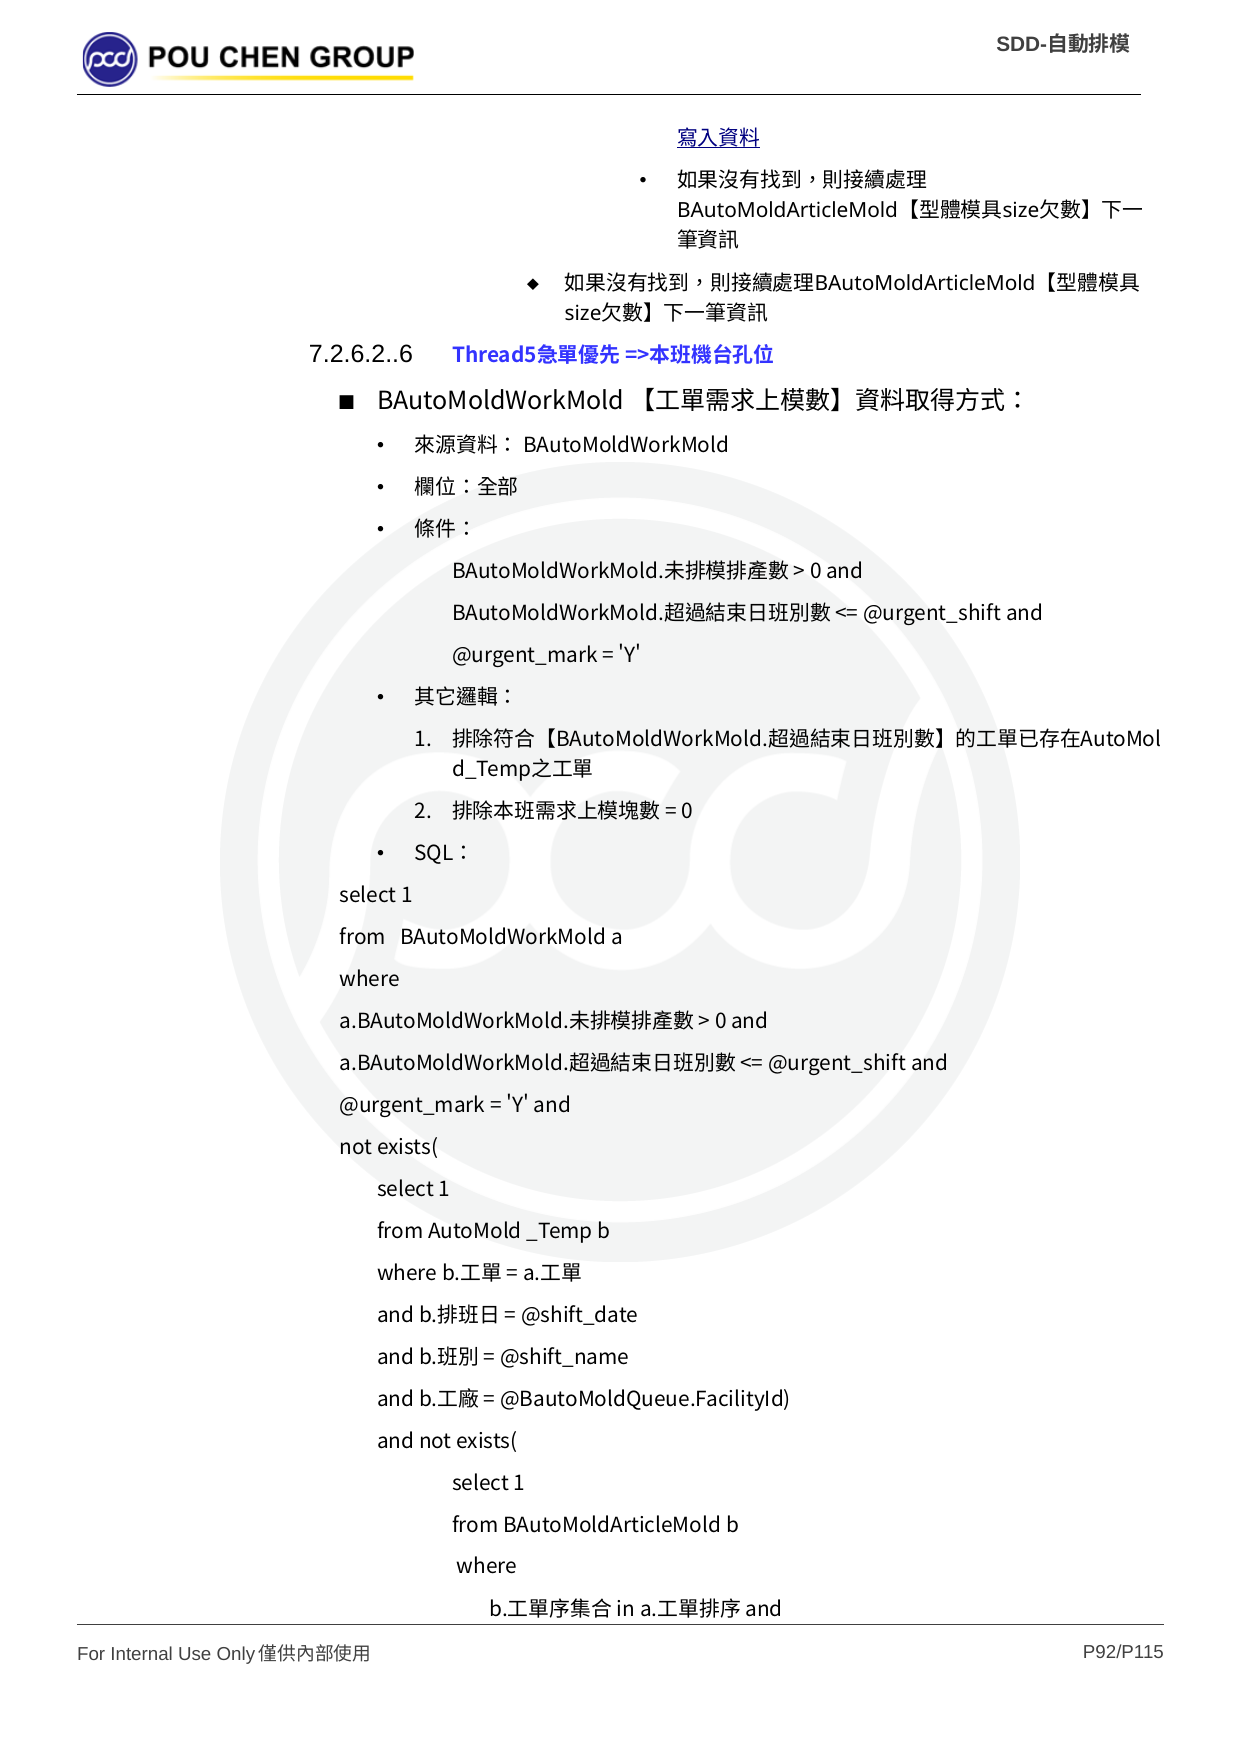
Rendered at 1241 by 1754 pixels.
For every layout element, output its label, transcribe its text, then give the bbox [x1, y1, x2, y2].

list BAutoMoldWorkMold 【工單需求上模數】資料取得方式： [339, 380, 1163, 416]
list Thread5急單優先 =>本班機台孔位 [302, 338, 1163, 368]
list not exists( [302, 1130, 1163, 1160]
list where b.工單 = a.工單 [339, 1256, 1163, 1286]
list 其它邏輯： [377, 680, 1163, 710]
list select 1 [302, 878, 1163, 908]
list from BAutoMoldWorkMold a [302, 920, 1163, 950]
list @urgent_mark = 'Y' [414, 638, 1163, 668]
list select 1 [339, 1172, 1163, 1202]
list a.BAutoMoldWorkMold.未排模排產數 > 0 and [302, 1004, 1163, 1034]
list 來源資料： BAutoMoldWorkMold [377, 428, 1163, 458]
text from BAutoMoldArticleMold b [77, 1508, 1163, 1538]
list 如果沒有找到，則接續處理BAutoMoldArticleMold【型體模具size欠數】下一筆資訊 [527, 266, 1163, 326]
list and b.排班日 = @shift_date [339, 1298, 1163, 1328]
list 排除本班需求上模塊數 = 0 [414, 794, 1163, 824]
list and b.班別 = @shift_name [339, 1340, 1163, 1370]
list from AutoMold _Temp b [339, 1214, 1163, 1244]
list b.工單序集合 in a.工單排序 and [452, 1592, 1163, 1622]
picture [82, 32, 414, 87]
text select 1 [77, 1466, 1163, 1496]
picture [220, 462, 1021, 1263]
list 寫入資料 [639, 123, 1163, 151]
list where [302, 962, 1163, 992]
list a.BAutoMoldWorkMold.超過結束日班別數 <= @urgent_shift and [302, 1046, 1163, 1076]
list BAutoMoldWorkMold.超過結束日班別數 <= @urgent_shift and [414, 596, 1163, 626]
list 條件： [377, 512, 1163, 542]
text where [77, 1550, 1163, 1580]
list and b.工廠 = @BautoMoldQueue.FacilityId) [339, 1382, 1163, 1412]
list 如果沒有找到，則接續處理BAutoMoldArticleMold【型體模具size欠數】下一筆資訊 [639, 163, 1163, 254]
list 排除符合【BAutoMoldWorkMold.超過結束日班別數】的工單已存在AutoMold_Temp之工單 [414, 722, 1163, 782]
list @urgent_mark = 'Y' and [302, 1088, 1163, 1118]
list SQL： [377, 836, 1163, 866]
list BAutoMoldWorkMold.未排模排產數 > 0 and [414, 554, 1163, 584]
text and not exists( [77, 1424, 1163, 1454]
list 欄位：全部 [377, 470, 1163, 500]
